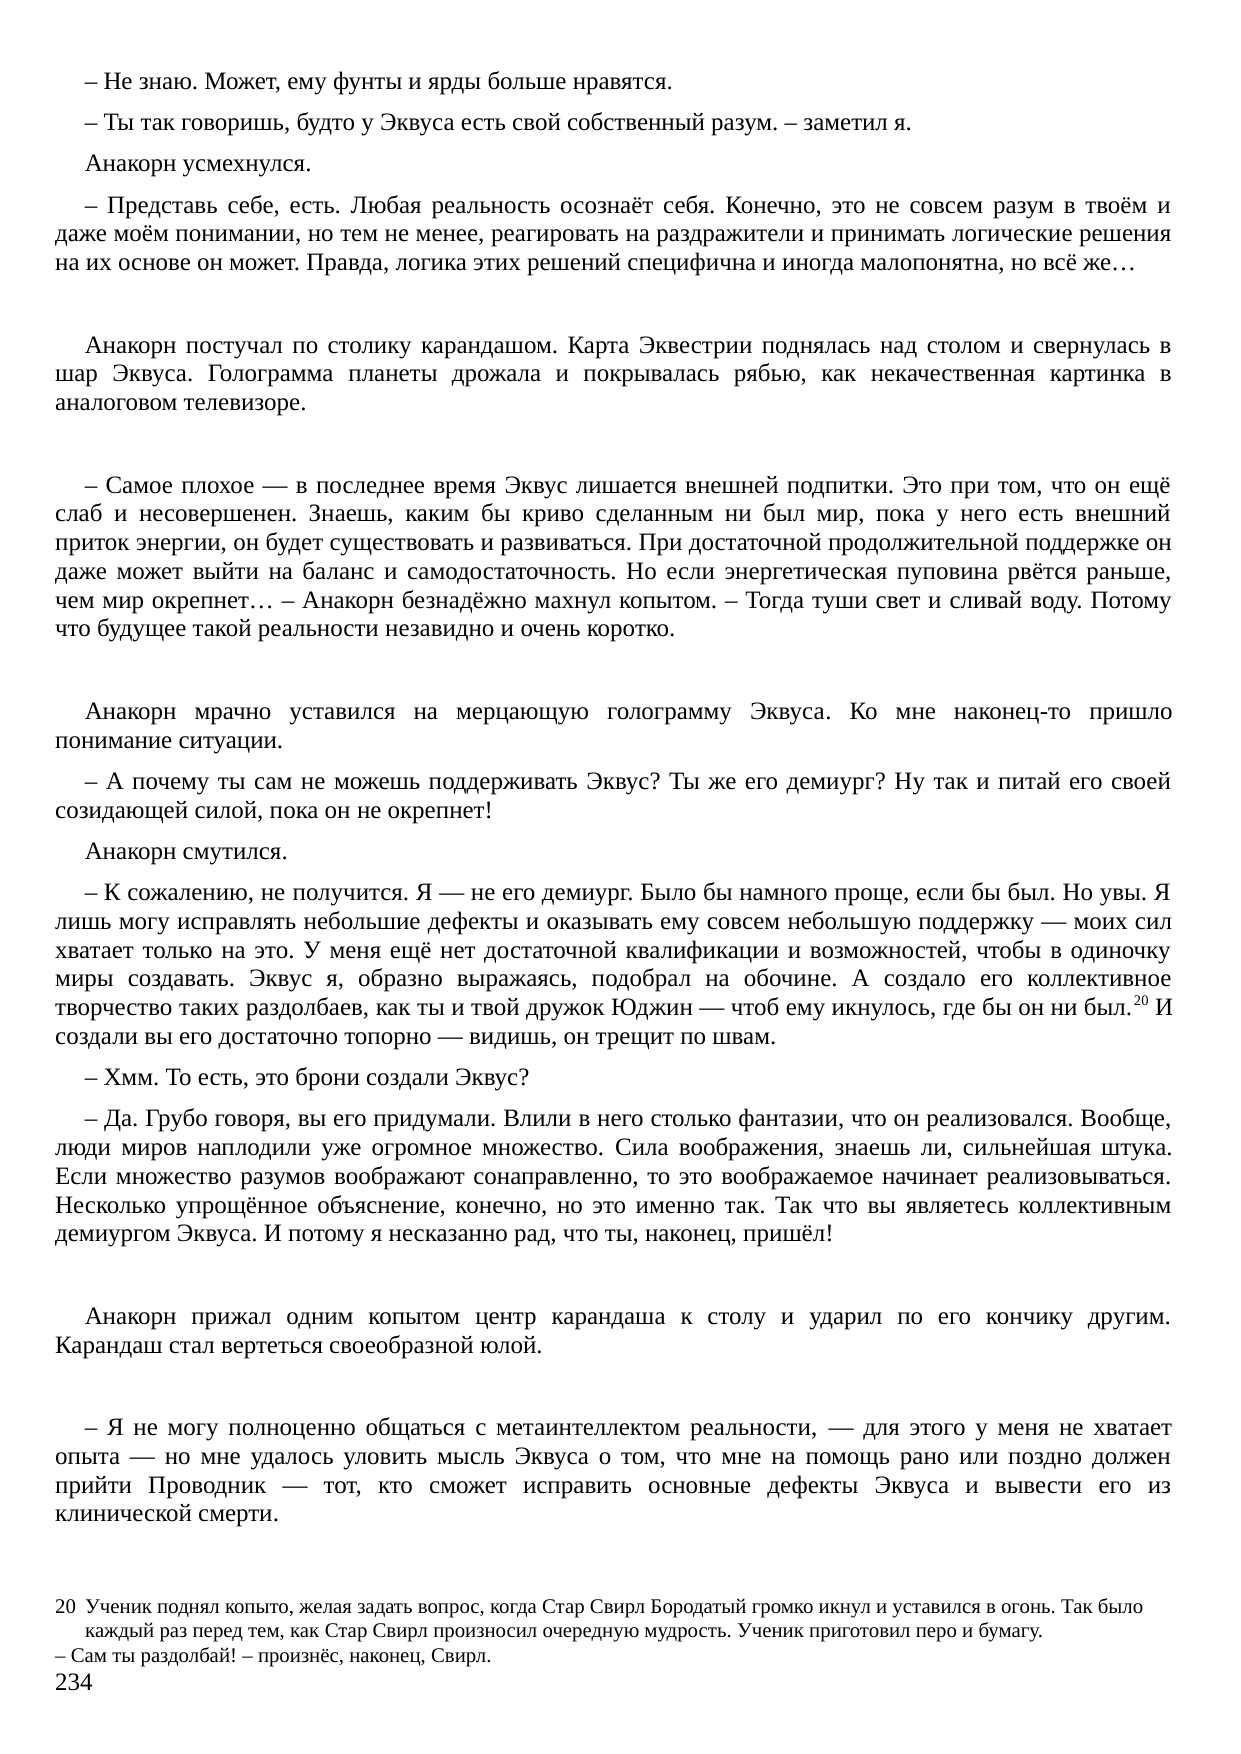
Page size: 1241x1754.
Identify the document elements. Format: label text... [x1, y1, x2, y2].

text Анакорн смутился. [55, 836, 1173, 865]
text – Ты так говоришь, будто у Эквуса есть свой собственный разум. – заметил я. [55, 107, 1173, 136]
text Анакорн постучал по столику карандашом. Карта Эквестрии поднялась над столом и свернулась в шар Эквуса. Голограмма планеты дрожала и покрывалась рябью, как некачественная картинка в аналоговом телевизоре. [55, 330, 1173, 416]
text Анакорн прижал одним копытом центр карандаша к столу и ударил по его кончику другим. Карандаш стал вертеться своеобразной юлой. [55, 1301, 1173, 1358]
text – Сам ты раздолбай! – произнёс, наконец, Свирл. [55, 1642, 1173, 1667]
text – Представь себе, есть. Любая реальность осознаёт себя. Конечно, это не совсем разум в твоём и даже моём понимании, но тем не менее, реагировать на раздражители и принимать логические решения на их основе он может. Правда, логика этих решений специфична и иногда малопонятна, но всё же… [55, 190, 1173, 276]
text – Самое плохое — в последнее время Эквус лишается внешней подпитки. Это при том, что он ещё слаб и несовершенен. Знаешь, каким бы криво сделанным ни был мир, пока у него есть внешний приток энергии, он будет существовать и развиваться. При достаточной продолжительной поддержке он даже может выйти на баланс и самодостаточность. Но если энергетическая пуповина рвётся раньше, чем мир окрепнет… – Анакорн безнадёжно махнул копытом. – Тогда туши свет и сливай воду. Потому что будущее такой реальности незавидно и очень коротко. [55, 470, 1173, 642]
text – Не знаю. Может, ему фунты и ярды больше нравятся. [55, 66, 1173, 95]
text Ученик поднял копыто, желая задать вопрос, когда Стар Свирл Бородатый громко икнул и уставился в огонь. Так было каждый раз перед тем, как Стар Свирл произносил очередную мудрость. Ученик приготовил перо и бумагу. [55, 1594, 1173, 1642]
text Анакорн мрачно уставился на мерцающую голограмму Эквуса. Ко мне наконец-то пришло понимание ситуации. [55, 696, 1173, 753]
text Анакорн усмехнулся. [55, 148, 1173, 177]
text – Хмм. То есть, это брони создали Эквус? [55, 1062, 1173, 1091]
text – К сожалению, не получится. Я — не его демиург. Было бы намного проще, если бы был. Но увы. Я лишь могу исправлять небольшие дефекты и оказывать ему совсем небольшую поддержку — моих сил хватает только на это. У меня ещё нет достаточной квалификации и возможностей, чтобы в одиночку миры создавать. Эквус я, образно выражаясь, подобрал на обочине. А создало его коллективное творчество таких раздолбаев, как ты и твой дружок Юджин — чтоб ему икнулось, где бы он ни был. И создали вы его достаточно топорно — видишь, он трещит по швам. [55, 877, 1173, 1050]
text – А почему ты сам не можешь поддерживать Эквус? Ты же его демиург? Ну так и питай его своей созидающей силой, пока он не окрепнет! [55, 766, 1173, 823]
text – Да. Грубо говоря, вы его придумали. Влили в него столько фантазии, что он реализовался. Вообще, люди миров наплодили уже огромное множество. Сила воображения, знаешь ли, сильнейшая штука. Если множество разумов воображают сонаправленно, то это воображаемое начинает реализовываться. Несколько упрощённое объяснение, конечно, но это именно так. Так что вы являетесь коллективным демиургом Эквуса. И потому я несказанно рад, что ты, наконец, пришёл! [55, 1103, 1173, 1247]
text – Я не могу полноценно общаться с метаинтеллектом реальности, — для этого у меня не хватает опыта — но мне удалось уловить мысль Эквуса о том, что мне на помощь рано или поздно должен прийти Проводник — тот, кто сможет исправить основные дефекты Эквуса и вывести его из клинической смерти. [55, 1412, 1173, 1527]
